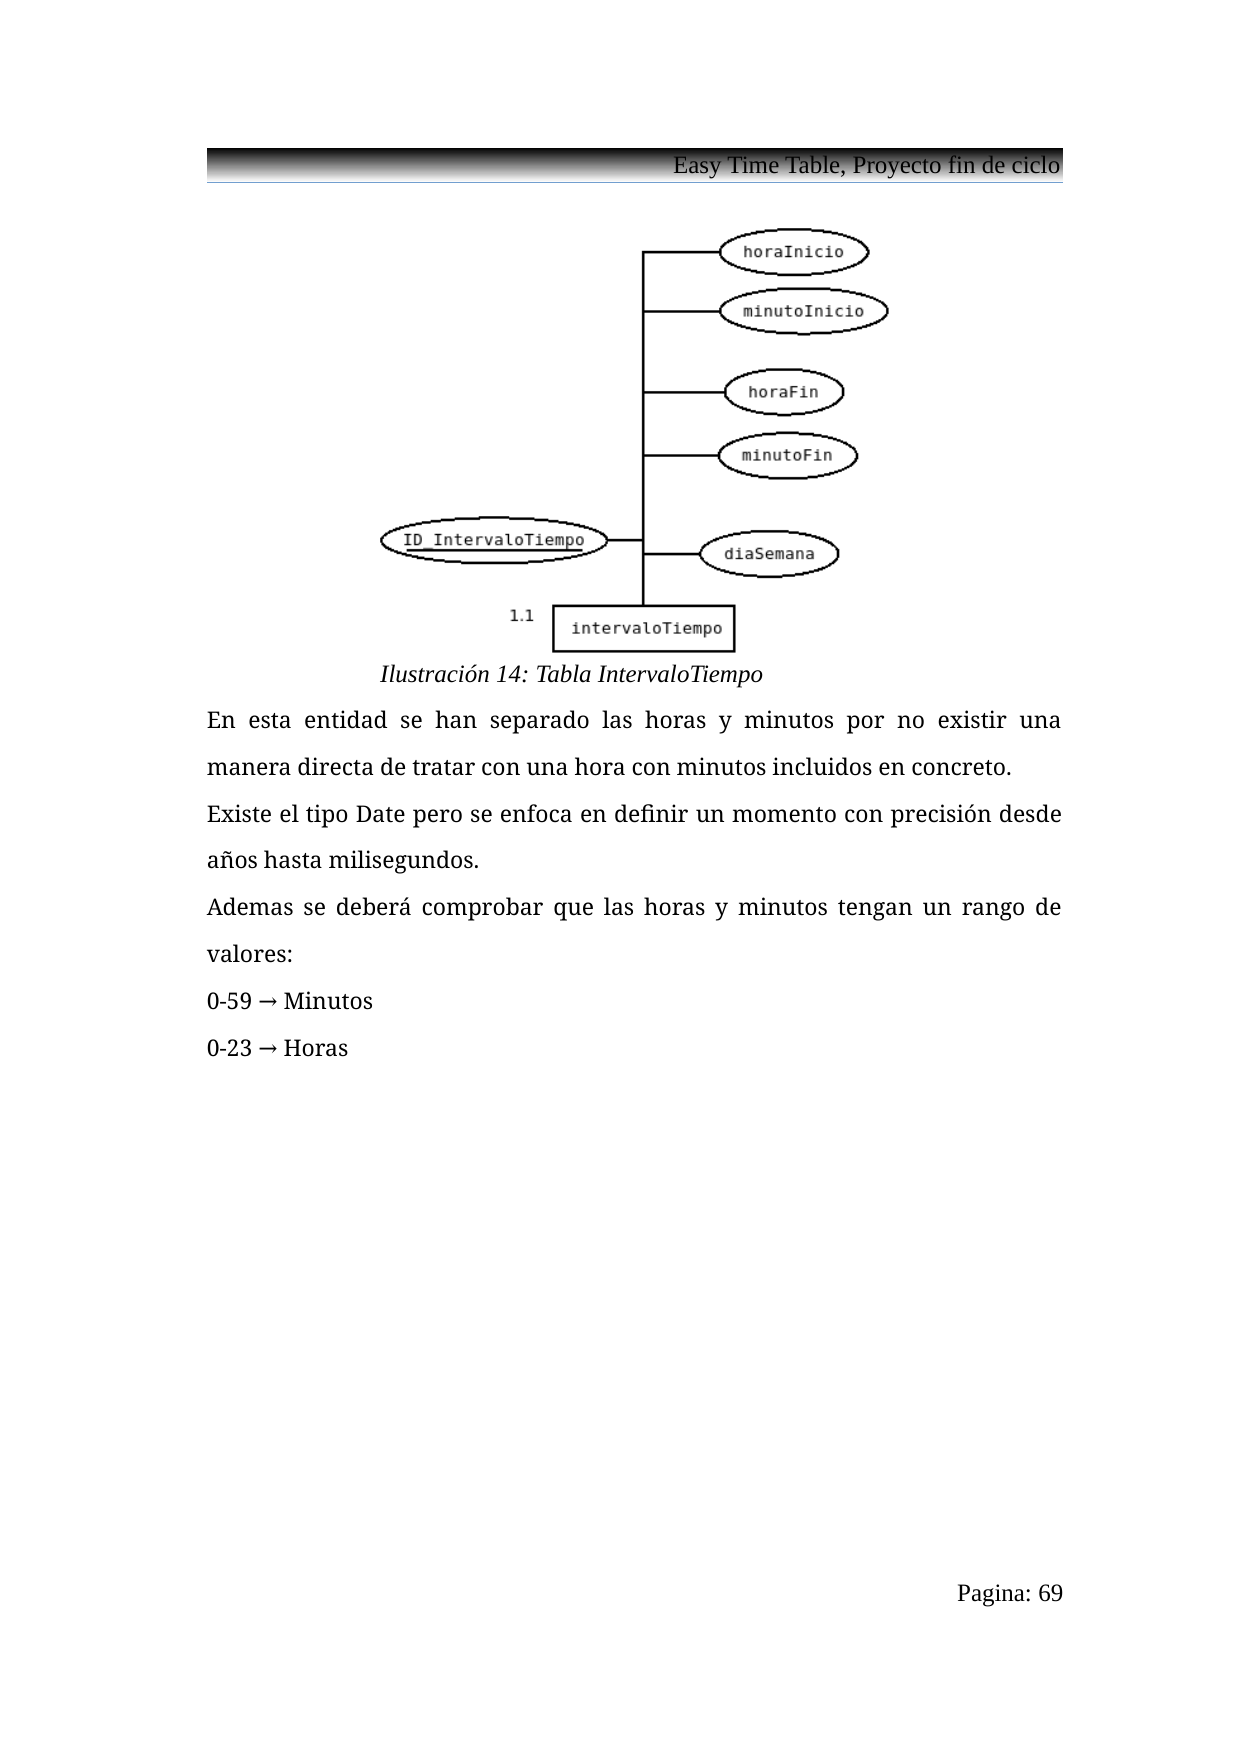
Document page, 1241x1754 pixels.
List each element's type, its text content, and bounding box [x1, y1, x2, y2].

picture [380, 227, 890, 654]
text 0-23 → Horas [207, 1032, 1063, 1063]
text Ademas se deberá comprobar que las horas y minutos tengan un rango de valores: [207, 891, 1063, 969]
text Existe el tipo Date pero se enfoca en definir un momento con precisión desde años hasta milisegundos. [207, 797, 1063, 876]
text En esta entidad se han separado las horas y minutos por no existir una manera directa de tratar con una hora con minutos incluidos en concreto. [207, 212, 1063, 782]
text Ilustración 14: Tabla IntervaloTiempo [380, 654, 890, 688]
text 0-59 → Minutos [207, 985, 1063, 1016]
